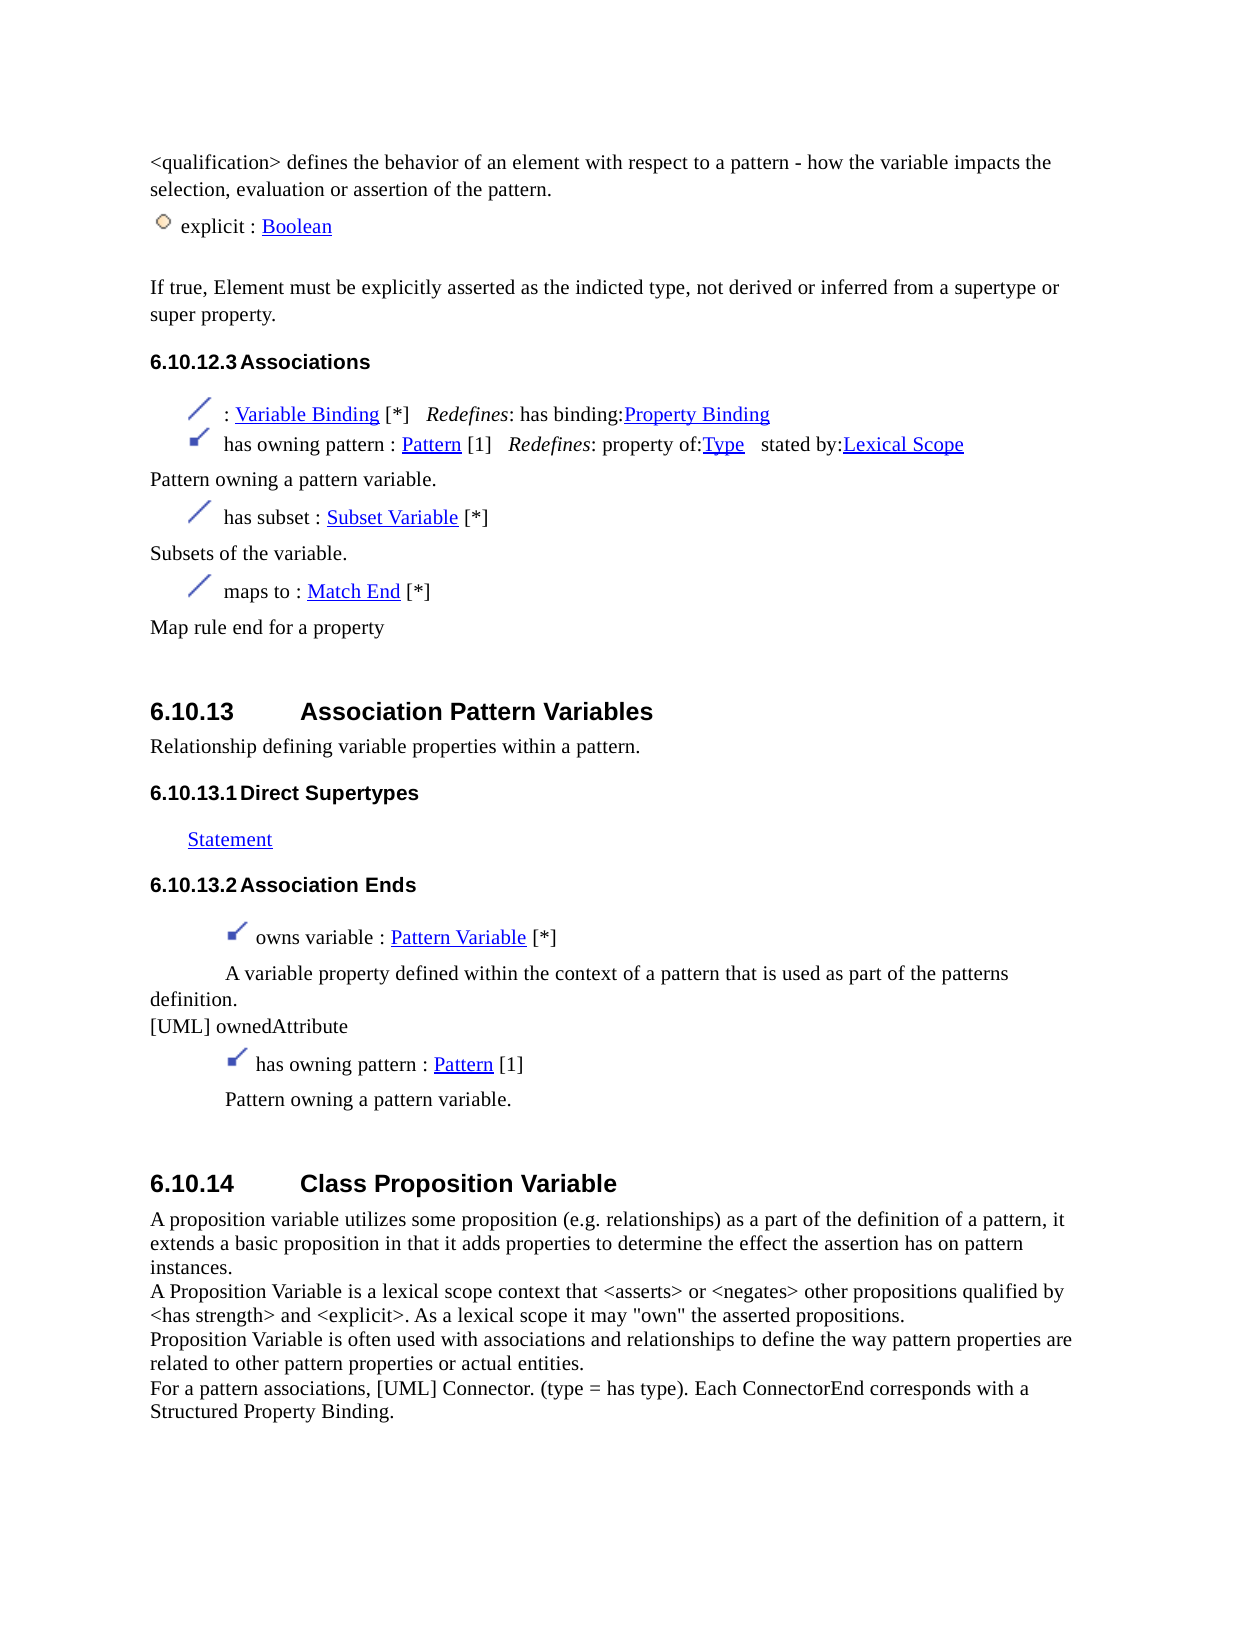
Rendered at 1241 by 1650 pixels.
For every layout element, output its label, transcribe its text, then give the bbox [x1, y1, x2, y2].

text : Variable Binding [*] Redefines: has binding:Property Binding [187, 396, 1090, 426]
text Pattern owning a pattern variable. [150, 467, 1090, 491]
text <qualification> defines the behavior of an element with respect to a pattern - how the variable impacts the selection, evaluation or assertion of the pattern. [150, 150, 1090, 201]
text A proposition variable utilizes some proposition (e.g. relationships) as a part of the definition of a pattern, it extends a basic proposition in that it adds properties to determine the effect the assertion has on pattern instances. A Proposition Variable is a lexical scope context that <asserts> or <negates> other propositions qualified by <has strength> and <explicit>. As a lexical scope it may "own" the asserted propositions. Proposition Variable is often used with associations and relationships to define the way pattern properties are related to other pattern properties or actual entities. For a pattern associations, [UML] Connector. (type = has type). Each ConnectorEnd corresponds with a Structured Property Binding. [150, 1207, 1090, 1423]
subtitle Associations [150, 350, 1090, 374]
text has owning pattern : Pattern [1] [150, 1046, 1090, 1075]
picture [150, 208, 176, 234]
picture [187, 396, 213, 422]
subtitle Association Pattern Variables [150, 697, 1090, 726]
subtitle Association Ends [150, 873, 1090, 897]
subtitle Class Proposition Variable [150, 1169, 1090, 1198]
subtitle Direct Supertypes [150, 781, 1090, 805]
text Subsets of the variable. [150, 541, 1090, 565]
text Relationship defining variable properties within a pattern. [150, 734, 1090, 758]
text A variable property defined within the context of a pattern that is used as part of the patterns definition. [UML] ownedAttribute [150, 961, 1090, 1037]
picture [187, 573, 213, 599]
text has subset : Subset Variable [*] [187, 499, 1090, 529]
text owns variable : Pattern Variable [*] [150, 919, 1090, 949]
picture [187, 425, 213, 451]
text If true, Element must be explicitly asserted as the indicted type, not derived or inferred from a supertype or super property. [150, 275, 1090, 326]
text has owning pattern : Pattern [1] Redefines: property of:Type stated by:Lexical Scope [187, 426, 1090, 455]
text Map rule end for a property [150, 615, 1090, 639]
picture [225, 919, 251, 945]
picture [187, 499, 213, 525]
picture [225, 1045, 251, 1071]
text explicit : Boolean [150, 209, 1090, 238]
text Pattern owning a pattern variable. [150, 1087, 1090, 1111]
text maps to : Match End [*] [187, 573, 1090, 603]
text Statement [187, 827, 1090, 851]
